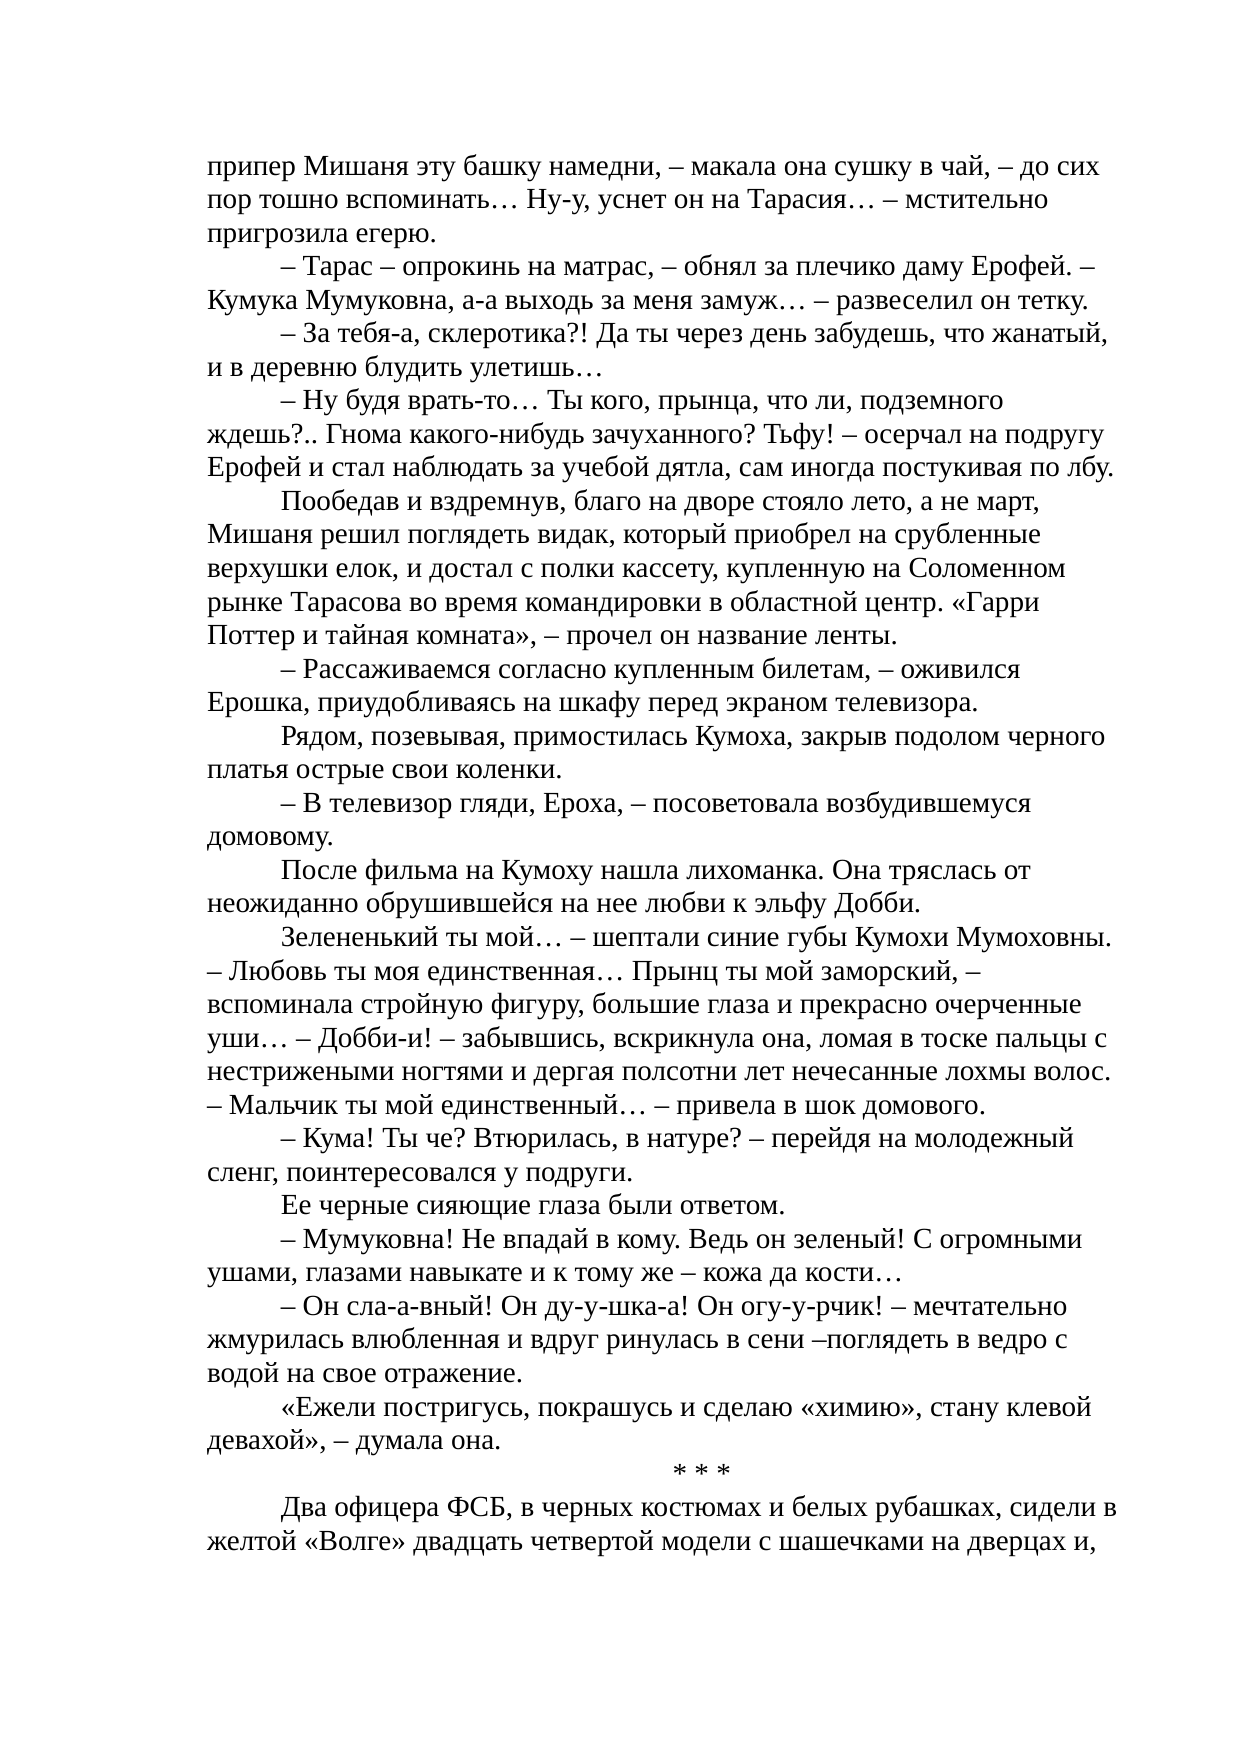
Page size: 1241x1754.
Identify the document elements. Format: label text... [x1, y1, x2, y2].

text – За тебя-а, склеротика?! Да ты через день забудешь, что жанатый, и в деревню блудить улетишь… [207, 315, 1122, 382]
text Рядом, позевывая, примостилась Кумоха, закрыв подолом черного платья острые свои коленки. [207, 718, 1122, 785]
text – Ну будя врать-то… Ты кого, прынца, что ли, подземного ждешь?.. Гнома какого-нибудь зачуханного? Тьфу! – осерчал на подругу Ерофей и стал наблюдать за учебой дятла, сам иногда постукивая по лбу. [207, 382, 1122, 483]
text – В телевизор гляди, Ероха, – посоветовала возбудившемуся домовому. [207, 785, 1122, 852]
text Два офицера ФСБ, в черных костюмах и белых рубашках, сидели в желтой «Волге» двадцать четвертой модели с шашечками на дверцах и, [207, 1489, 1122, 1556]
text – Мумуковна! Не впадай в кому. Ведь он зеленый! С огромными ушами, глазами навыкате и к тому же – кожа да кости… [207, 1221, 1122, 1288]
text «Ежели постригусь, покрашусь и сделаю «химию», стану клевой девахой», – думала она. [207, 1389, 1122, 1456]
text Зелененький ты мой… – шептали синие губы Кумохи Мумоховны. – Любовь ты моя единственная… Прынц ты мой заморский, – вспоминала стройную фигуру, большие глаза и прекрасно очерченные уши… – Добби-и! – забывшись, вскрикнула она, ломая в тоске пальцы с нестрижеными ногтями и дергая полсотни лет нечесанные лохмы волос. – Мальчик ты мой единственный… – привела в шок домового. [207, 919, 1122, 1120]
subtitle * * * [207, 1456, 1122, 1489]
text – Кума! Ты че? Втюрилась, в натуре? – перейдя на молодежный сленг, поинтересовался у подруги. [207, 1120, 1122, 1187]
text припер Мишаня эту башку намедни, – макала она сушку в чай, – до сих пор тошно вспоминать… Ну-у, уснет он на Тарасия… – мстительно пригрозила егерю. [207, 148, 1122, 248]
text Пообедав и вздремнув, благо на дворе стояло лето, а не март, Мишаня решил поглядеть видак, который приобрел на срубленные верхушки елок, и достал с полки кассету, купленную на Соломенном рынке Тарасова во время командировки в областной центр. «Гарри Поттер и тайная комната», – прочел он название ленты. [207, 483, 1122, 651]
text – Тарас – опрокинь на матрас, – обнял за плечико даму Ерофей. – Кумука Мумуковна, а-а выходь за меня замуж… – развеселил он тетку. [207, 248, 1122, 315]
text – Он сла-а-вный! Он ду-у-шка-а! Он огу-у-рчик! – мечтательно жмурилась влюбленная и вдруг ринулась в сени –поглядеть в ведро с водой на свое отражение. [207, 1288, 1122, 1389]
text Ее черные сияющие глаза были ответом. [207, 1187, 1122, 1221]
text – Рассаживаемся согласно купленным билетам, – оживился Ерошка, приудобливаясь на шкафу перед экраном телевизора. [207, 651, 1122, 718]
text После фильма на Кумоху нашла лихоманка. Она тряслась от неожиданно обрушившейся на нее любви к эльфу Добби. [207, 852, 1122, 919]
